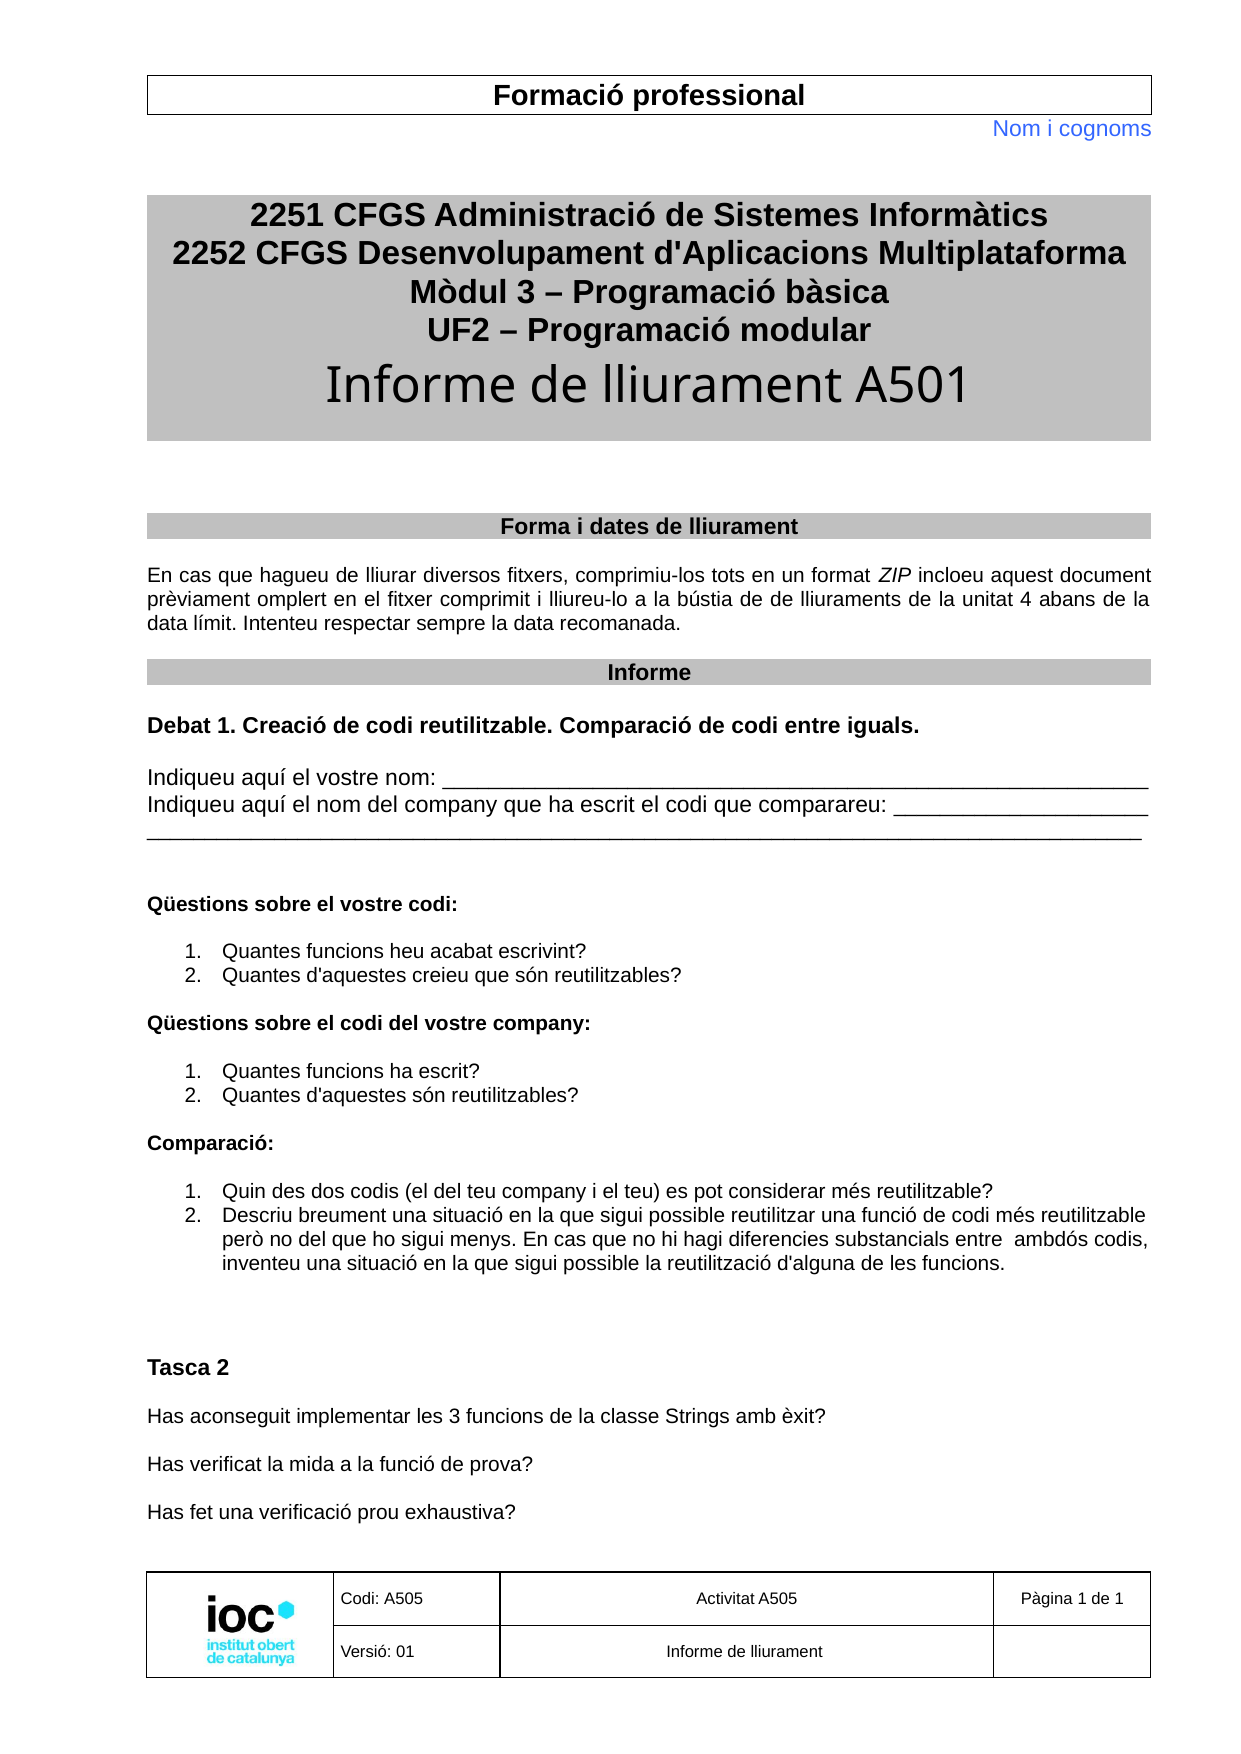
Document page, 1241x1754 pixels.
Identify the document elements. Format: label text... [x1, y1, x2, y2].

text Debat 1. Creació de codi reutilitzable. Comparació de codi entre iguals. [147, 712, 1151, 738]
text En cas que hagueu de lliurar diversos fitxers, comprimiu-los tots en un format ZIP incloeu aquest document prèviament omplert en el fitxer comprimit i lliureu-lo a la bústia de de lliuraments de la unitat 4 abans de la data límit. Intenteu respectar sempre la data recomanada. [147, 563, 1151, 635]
picture [194, 1581, 308, 1677]
text 2252 CFGS Desenvolupament d'Aplicacions Multiplataforma [147, 233, 1151, 272]
list Quantes d'aquestes creieu que són reutilitzables? [184, 963, 1151, 987]
subtitle Mòdul 3 – Programació bàsica [147, 272, 1151, 310]
text Tasca 2 [147, 1354, 1151, 1380]
subtitle UF2 – Programació modular [147, 310, 1151, 349]
text Qüestions sobre el codi del vostre company: [147, 1011, 1151, 1035]
text Indiqueu aquí el vostre nom: _____________________________________________________________ [147, 764, 1151, 791]
text Has aconseguit implementar les 3 funcions de la classe Strings amb èxit? [147, 1404, 1151, 1428]
list Quin des dos codis (el del teu company i el teu) es pot considerar més reutilitzable? [184, 1179, 1151, 1203]
text Comparació: [147, 1131, 1151, 1155]
list Quantes funcions heu acabat escrivint? [184, 939, 1151, 963]
text Has verificat la mida a la funció de prova? [147, 1452, 1151, 1476]
list Quantes d'aquestes són reutilitzables? [184, 1083, 1151, 1107]
list Quantes funcions ha escrit? [184, 1059, 1151, 1083]
list Descriu breument una situació en la que sigui possible reutilitzar una funció de codi més reutilitzable però no del que ho sigui menys. En cas que no hi hagi diferencies substancials entre ambdós codis, inventeu una situació en la que sigui possible la reutilització d'alguna de les funcions. [184, 1203, 1151, 1275]
text Informe de lliurament A501 [147, 349, 1151, 417]
text Has fet una verificació prou exhaustiva? [147, 1500, 1151, 1524]
text Informe [147, 659, 1151, 685]
text Qüestions sobre el vostre codi: [147, 891, 1151, 915]
text 2251 CFGS Administració de Sistemes Informàtics [147, 195, 1151, 233]
text Indiqueu aquí el nom del company que ha escrit el codi que comparareu: ______________________ ______________________________________________________________________________________ [147, 791, 1151, 841]
text Forma i dates de lliurament [147, 513, 1151, 539]
